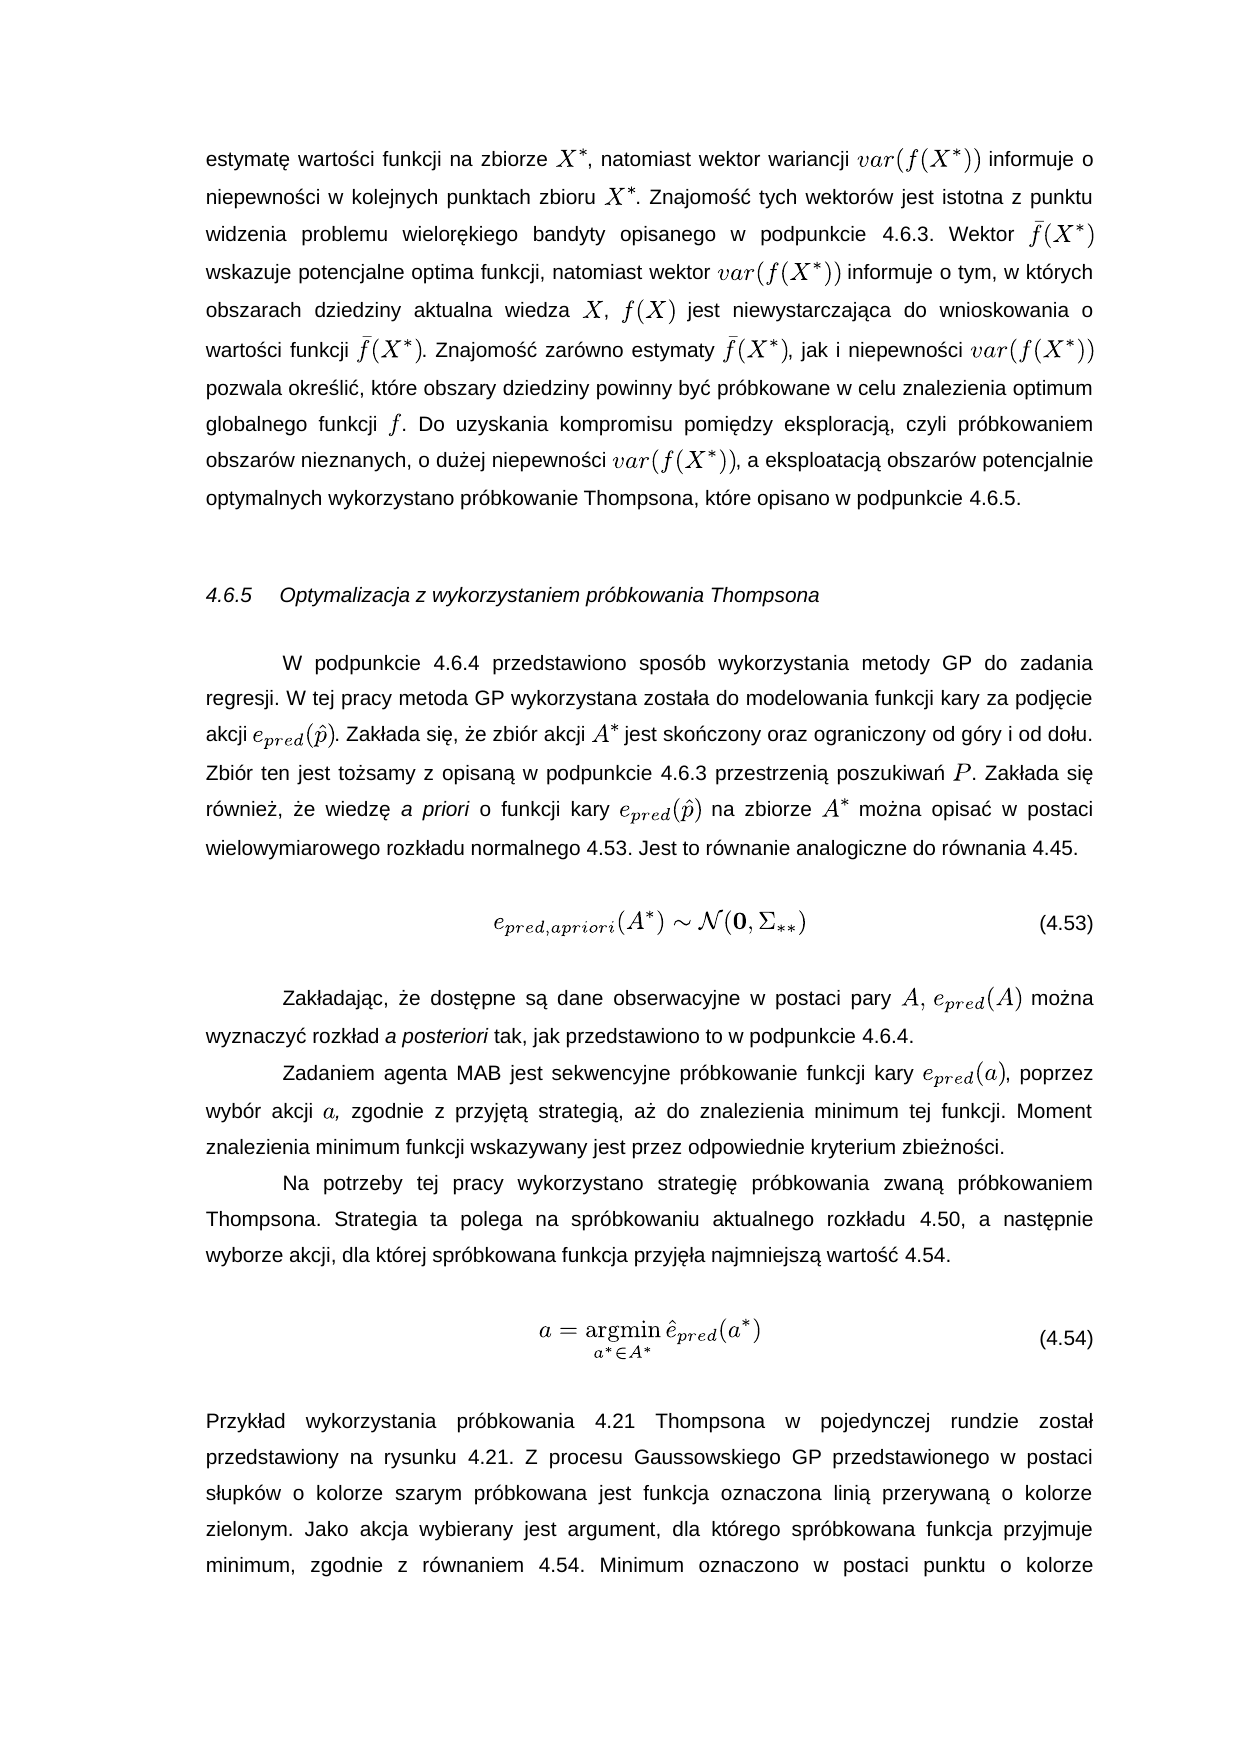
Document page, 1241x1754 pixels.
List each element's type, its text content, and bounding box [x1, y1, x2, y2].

text (4.53) [724, 909, 1093, 936]
text Przykład wykorzystania próbkowania 4.21 Thompsona w pojedynczej rundzie został przedstawiony na rysunku 4.21. Z procesu Gaussowskiego GP przedstawionego w postaci słupków o kolorze szarym próbkowana jest funkcja oznaczona linią przerywaną o kolorze zielonym. Jako akcja wybierany jest argument, dla którego spróbkowana funkcja przyjmuje minimum, zgodnie z równaniem 4.54. Minimum oznaczono w postaci punktu o kolorze [206, 1409, 1093, 1576]
text Zadaniem agenta MAB jest sekwencyjne próbkowanie funkcji kary , poprzez wybór akcji , zgodnie z przyjętą strategią, aż do znalezienia minimum tej funkcji. Moment znalezienia minimum funkcji wskazywany jest przez odpowiednie kryterium zbieżności. [206, 1060, 1093, 1159]
text [206, 909, 721, 936]
subtitle Optymalizacja z wykorzystaniem próbkowania Thompsona [206, 583, 1093, 607]
text Na potrzeby tej pracy wykorzystano strategię próbkowania zwaną próbkowaniem Thompsona. Strategia ta polega na spróbkowaniu aktualnego rozkładu 4.50, a następnie wyborze akcji, dla której spróbkowana funkcja przyjęła najmniejszą wartość 4.54. [206, 1171, 1093, 1267]
text (4.54) [206, 1316, 1093, 1359]
text W podpunkcie 4.6.4 przedstawiono sposób wykorzystania metody GP do zadania regresji. W tej pracy metoda GP wykorzystana została do modelowania funkcji kary za podjęcie akcji . Zakłada się, że zbiór akcji jest skończony oraz ograniczony od góry i od dołu. Zbiór ten jest tożsamy z opisaną w podpunkcie 4.6.3 przestrzenią poszukiwań . Zakłada się również, że wiedzę a priori o funkcji kary na zbiorze można opisać w postaci wielowymiarowego rozkładu normalnego 4.53. Jest to równanie analogiczne do równania 4.45. [206, 650, 1093, 859]
text Zakładając, że dostępne są dane obserwacyjne w postaci pary można wyznaczyć rozkład a posteriori tak, jak przedstawiono to w podpunkcie 4.6.4. [206, 986, 1093, 1048]
text estymatę wartości funkcji na zbiorze , natomiast wektor wariancji informuje o niepewności w kolejnych punktach zbioru . Znajomość tych wektorów jest istotna z punktu widzenia problemu wielorękiego bandyty opisanego w podpunkcie 4.6.3. Wektor wskazuje potencjalne optima funkcji, natomiast wektor informuje o tym, w których obszarach dziedziny aktualna wiedza , jest niewystarczająca do wnioskowania o wartości funkcji . Znajomość zarówno estymaty , jak i niepewności pozwala określić, które obszary dziedziny powinny być próbkowane w celu znalezienia optimum globalnego funkcji . Do uzyskania kompromisu pomiędzy eksploracją, czyli próbkowaniem obszarów nieznanych, o dużej niepewności , a eksploatacją obszarów potencjalnie optymalnych wykorzystano próbkowanie Thompsona, które opisano w podpunkcie 4.6.5. [206, 147, 1093, 510]
